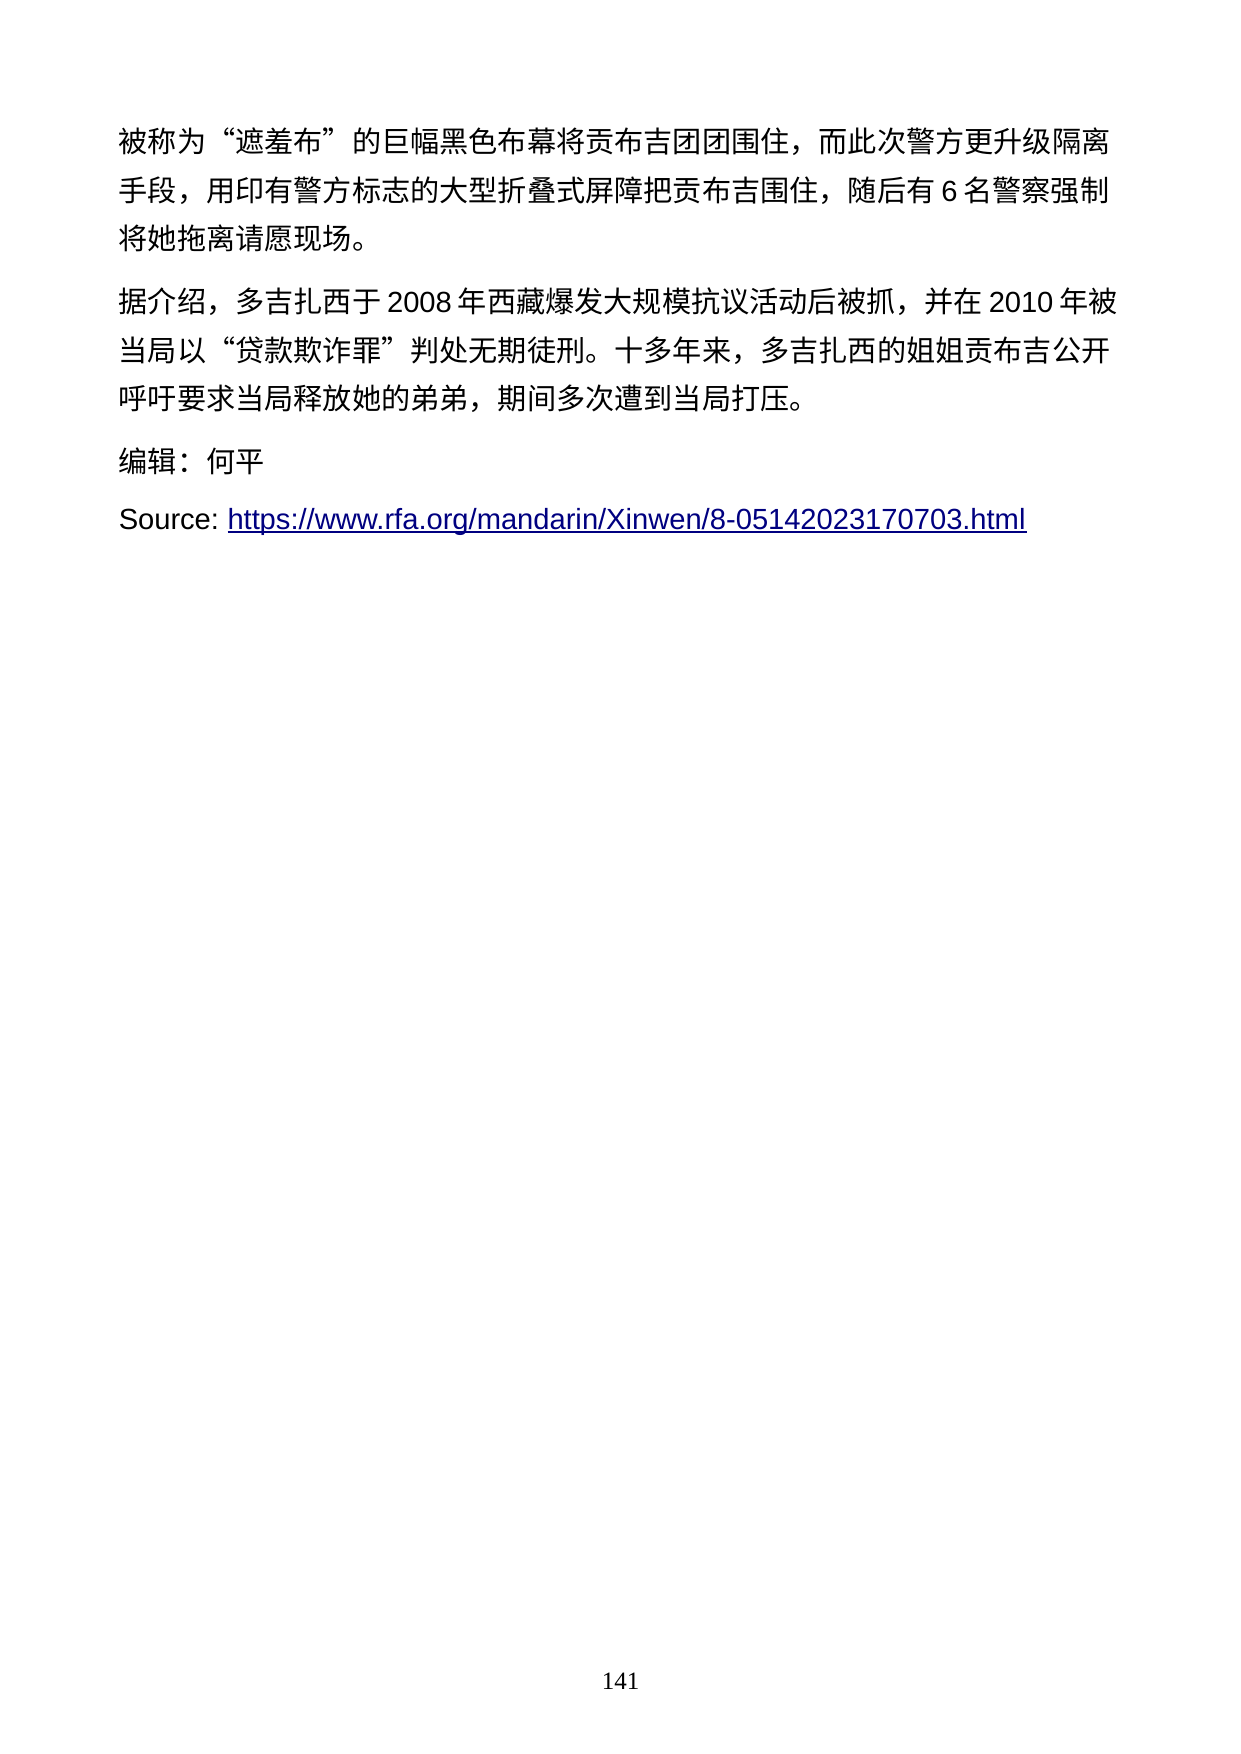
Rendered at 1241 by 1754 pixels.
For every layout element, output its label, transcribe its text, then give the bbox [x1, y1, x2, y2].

text 编辑：何平 [118, 439, 1122, 481]
text Source: https://www.rfa.org/mandarin/Xinwen/8-05142023170703.html [118, 502, 1122, 536]
text 据介绍，多吉扎西于2008年西藏爆发大规模抗议活动后被抓，并在2010年被当局以“贷款欺诈罪”判处无期徒刑。十多年来，多吉扎西的姐姐贡布吉公开呼吁要求当局释放她的弟弟，期间多次遭到当局打压。 [118, 279, 1122, 418]
text 被称为“遮羞布”的巨幅黑色布幕将贡布吉团团围住，而此次警方更升级隔离手段，用印有警方标志的大型折叠式屏障把贡布吉围住，随后有6名警察强制将她拖离请愿现场。 [118, 118, 1122, 258]
